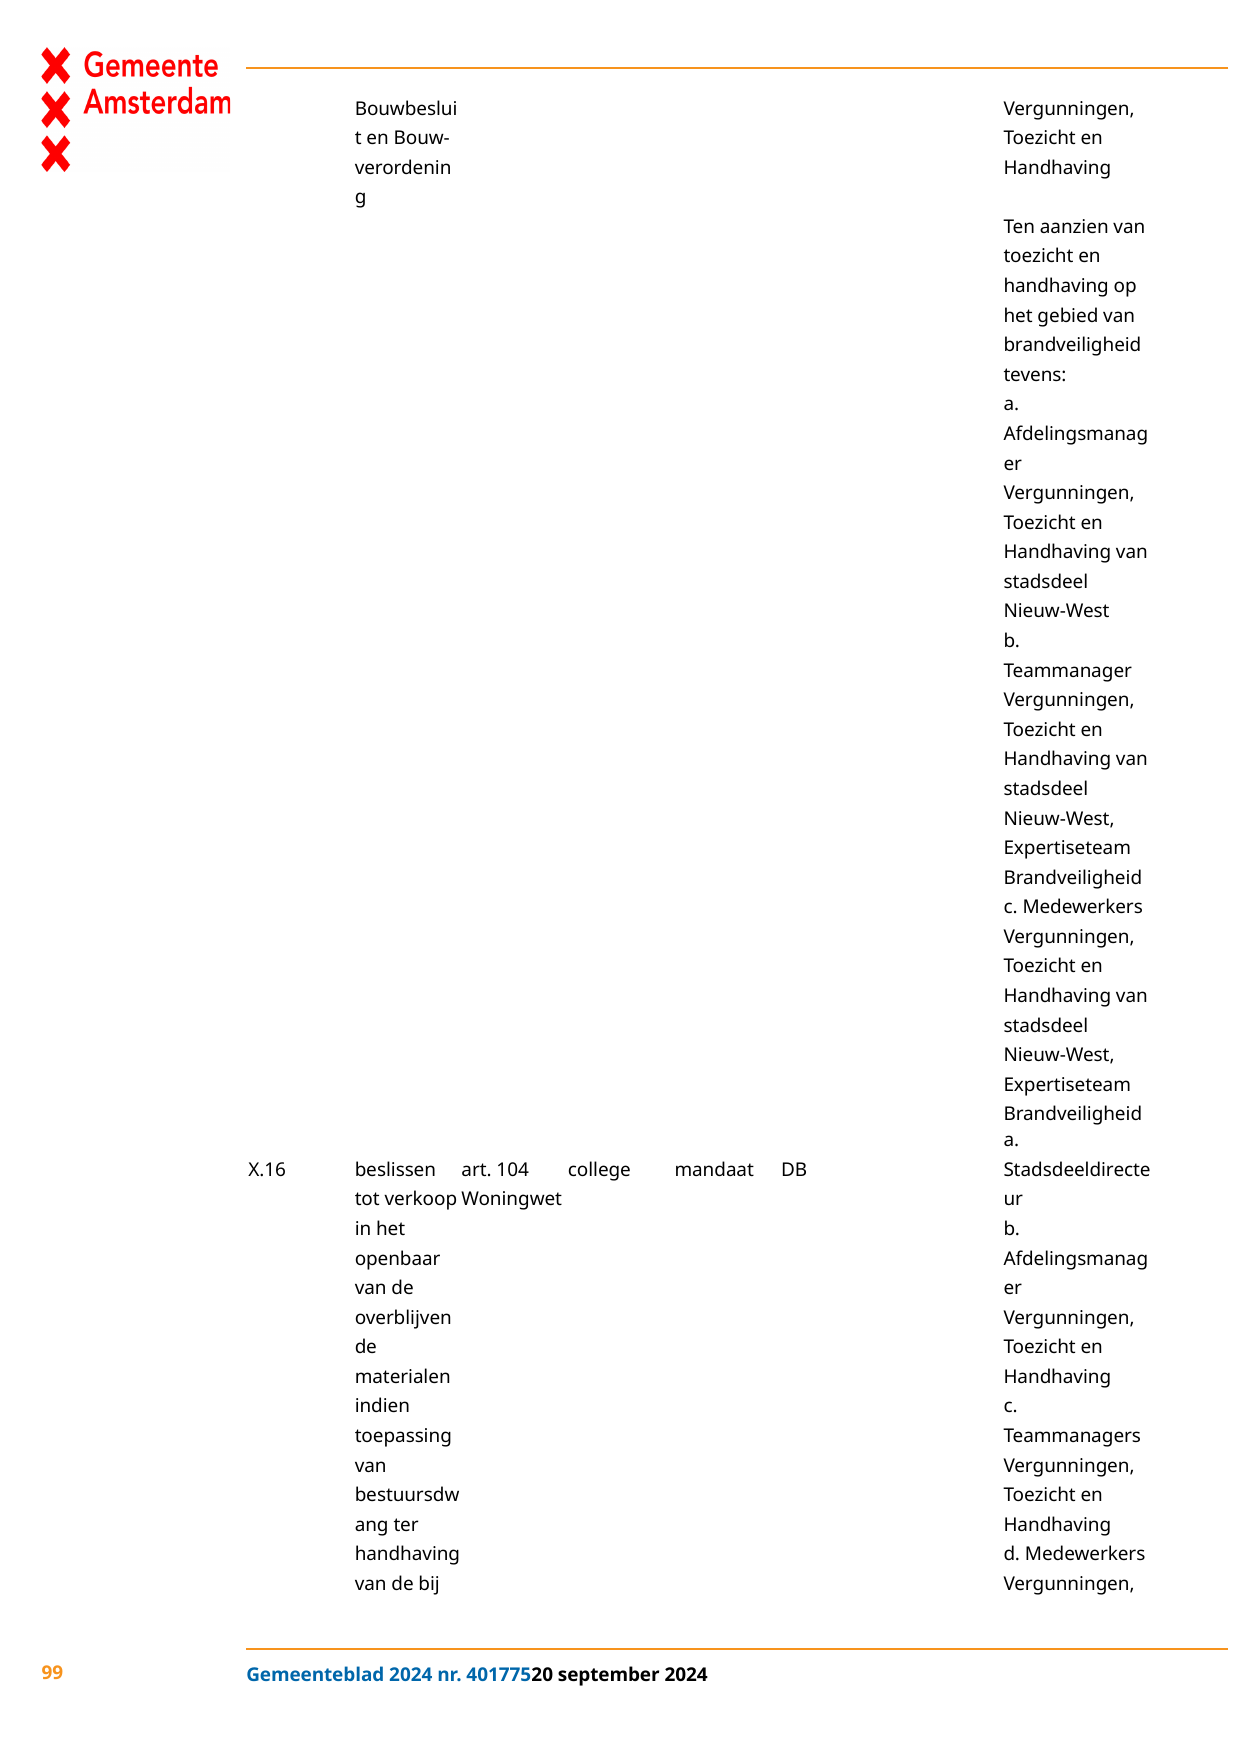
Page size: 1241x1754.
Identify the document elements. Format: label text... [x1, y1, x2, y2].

table_cell [461, 95, 568, 1126]
table_cell art. 104 Woningwet [461, 1126, 568, 1596]
table_cell college [568, 1126, 674, 1596]
table_cell X.16 [248, 1126, 354, 1596]
table_cell [888, 95, 1003, 1126]
table_cell Vergunningen, Toezicht en Handhaving Ten aanzien van toezicht en handhaving op het gebied van brandveiligheid tevens: a. Afdelingsmanager Vergunningen, Toezicht en Handhaving van stadsdeel Nieuw-West b. Teammanager Vergunningen, Toezicht en Handhaving van stadsdeel Nieuw-West, Expertiseteam Brandveiligheid c. Medewerkers Vergunningen, Toezicht en Handhaving van stadsdeel Nieuw-West, Expertiseteam Brandveiligheid [1003, 95, 1152, 1126]
table_cell [248, 95, 354, 1126]
table_cell [888, 1126, 1003, 1596]
table_cell [674, 95, 781, 1126]
picture [41, 47, 231, 172]
table_cell [781, 95, 887, 1126]
table_cell DB [781, 1126, 887, 1596]
table_cell a. Stadsdeeldirecteur b. Afdelingsmanager Vergunningen, Toezicht en Handhaving c. Teammanagers Vergunningen, Toezicht en Handhaving d. Medewerkers Vergunningen, [1003, 1126, 1152, 1596]
table_cell beslissen tot verkoop in het openbaar van de overblijvende materialen indien toepassing van bestuursdwang ter handhaving van de bij [355, 1126, 461, 1596]
table_cell [568, 95, 674, 1126]
table_cell mandaat [674, 1126, 781, 1596]
table_cell Bouwbesluit en Bouw-verordening [355, 95, 461, 1126]
